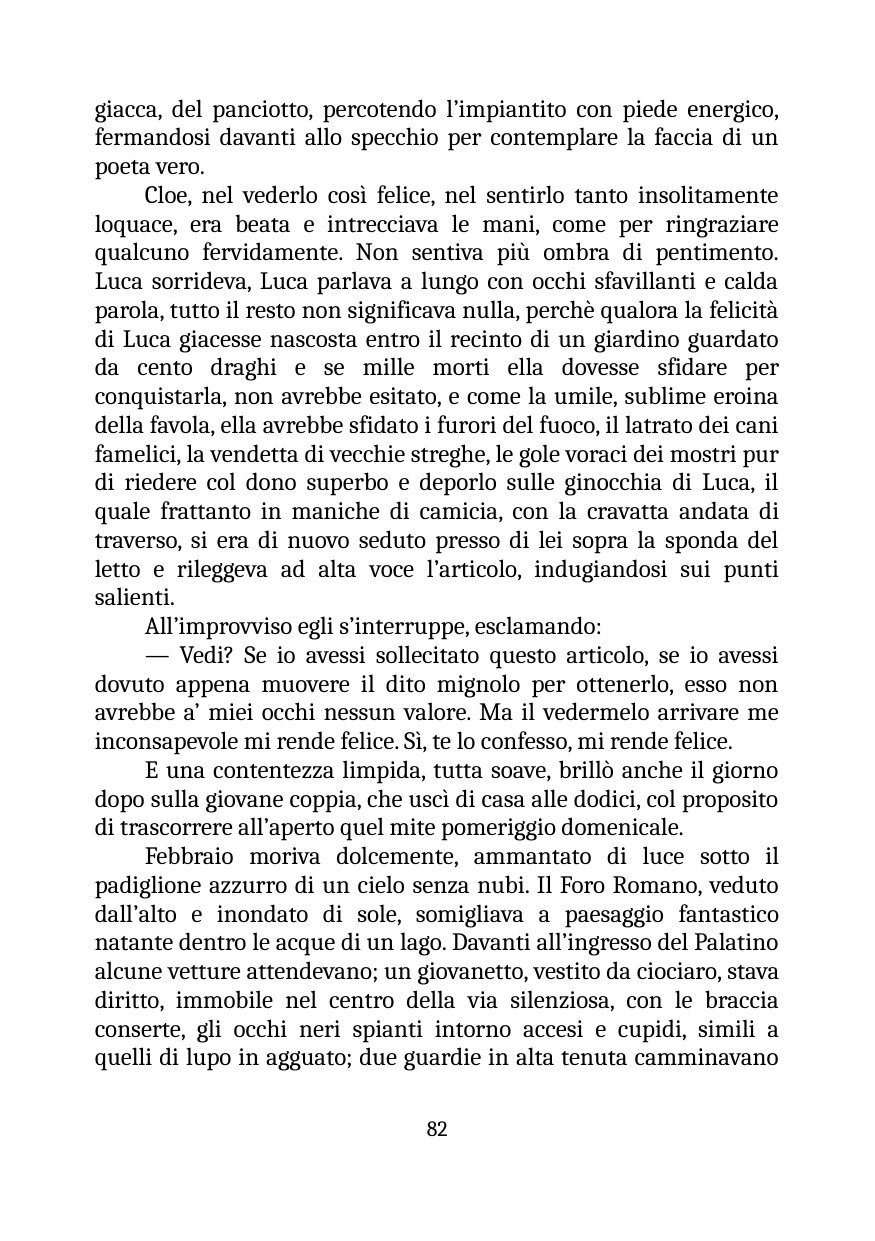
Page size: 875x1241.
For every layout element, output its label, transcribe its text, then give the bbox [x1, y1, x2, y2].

text All’improvviso egli s’interruppe, esclamando: [94, 612, 779, 641]
text — Vedi? Se io avessi sollecitato questo articolo, se io avessi dovuto appena muovere il dito mignolo per ottenerlo, esso non avrebbe a’ miei occhi nessun valore. Ma il vedermelo arrivare me inconsapevole mi rende felice. Sì, te lo confesso, mi rende felice. [94, 641, 779, 756]
text Cloe, nel vederlo così felice, nel sentirlo tanto insolitamente loquace, era beata e intrecciava le mani, come per ringraziare qualcuno fervidamente. Non sentiva più ombra di pentimento. Luca sorrideva, Luca parlava a lungo con occhi sfavillanti e calda parola, tutto il resto non significava nulla, perchè qualora la felicità di Luca giacesse nascosta entro il recinto di un giardino guardato da cento draghi e se mille morti ella dovesse sfidare per conquistarla, non avrebbe esitato, e come la umile, sublime eroina della favola, ella avrebbe sfidato i furori del fuoco, il latrato dei cani famelici, la vendetta di vecchie streghe, le gole voraci dei mostri pur di riedere col dono superbo e deporlo sulle ginocchia di Luca, il quale frattanto in maniche di camicia, con la cravatta andata di traverso, si era di nuovo seduto presso di lei sopra la sponda del letto e rileggeva ad alta voce l’articolo, indugiandosi sui punti salienti. [94, 181, 779, 612]
text giacca, del panciotto, percotendo l’impiantito con piede energico, fermandosi davanti allo specchio per contemplare la faccia di un poeta vero. [94, 94, 779, 181]
text Febbraio moriva dolcemente, ammantato di luce sotto il padiglione azzurro di un cielo senza nubi. Il Foro Romano, veduto dall’alto e inondato di sole, somigliava a paesaggio fantastico natante dentro le acque di un lago. Davanti all’ingresso del Palatino alcune vetture attendevano; un giovanetto, vestito da ciociaro, stava diritto, immobile nel centro della via silenziosa, con le braccia conserte, gli occhi neri spianti intorno accesi e cupidi, simili a quelli di lupo in agguato; due guardie in alta tenuta camminavano [94, 842, 779, 1072]
text E una contentezza limpida, tutta soave, brillò anche il giorno dopo sulla giovane coppia, che uscì di casa alle dodici, col proposito di trascorrere all’aperto quel mite pomeriggio domenicale. [94, 756, 779, 842]
